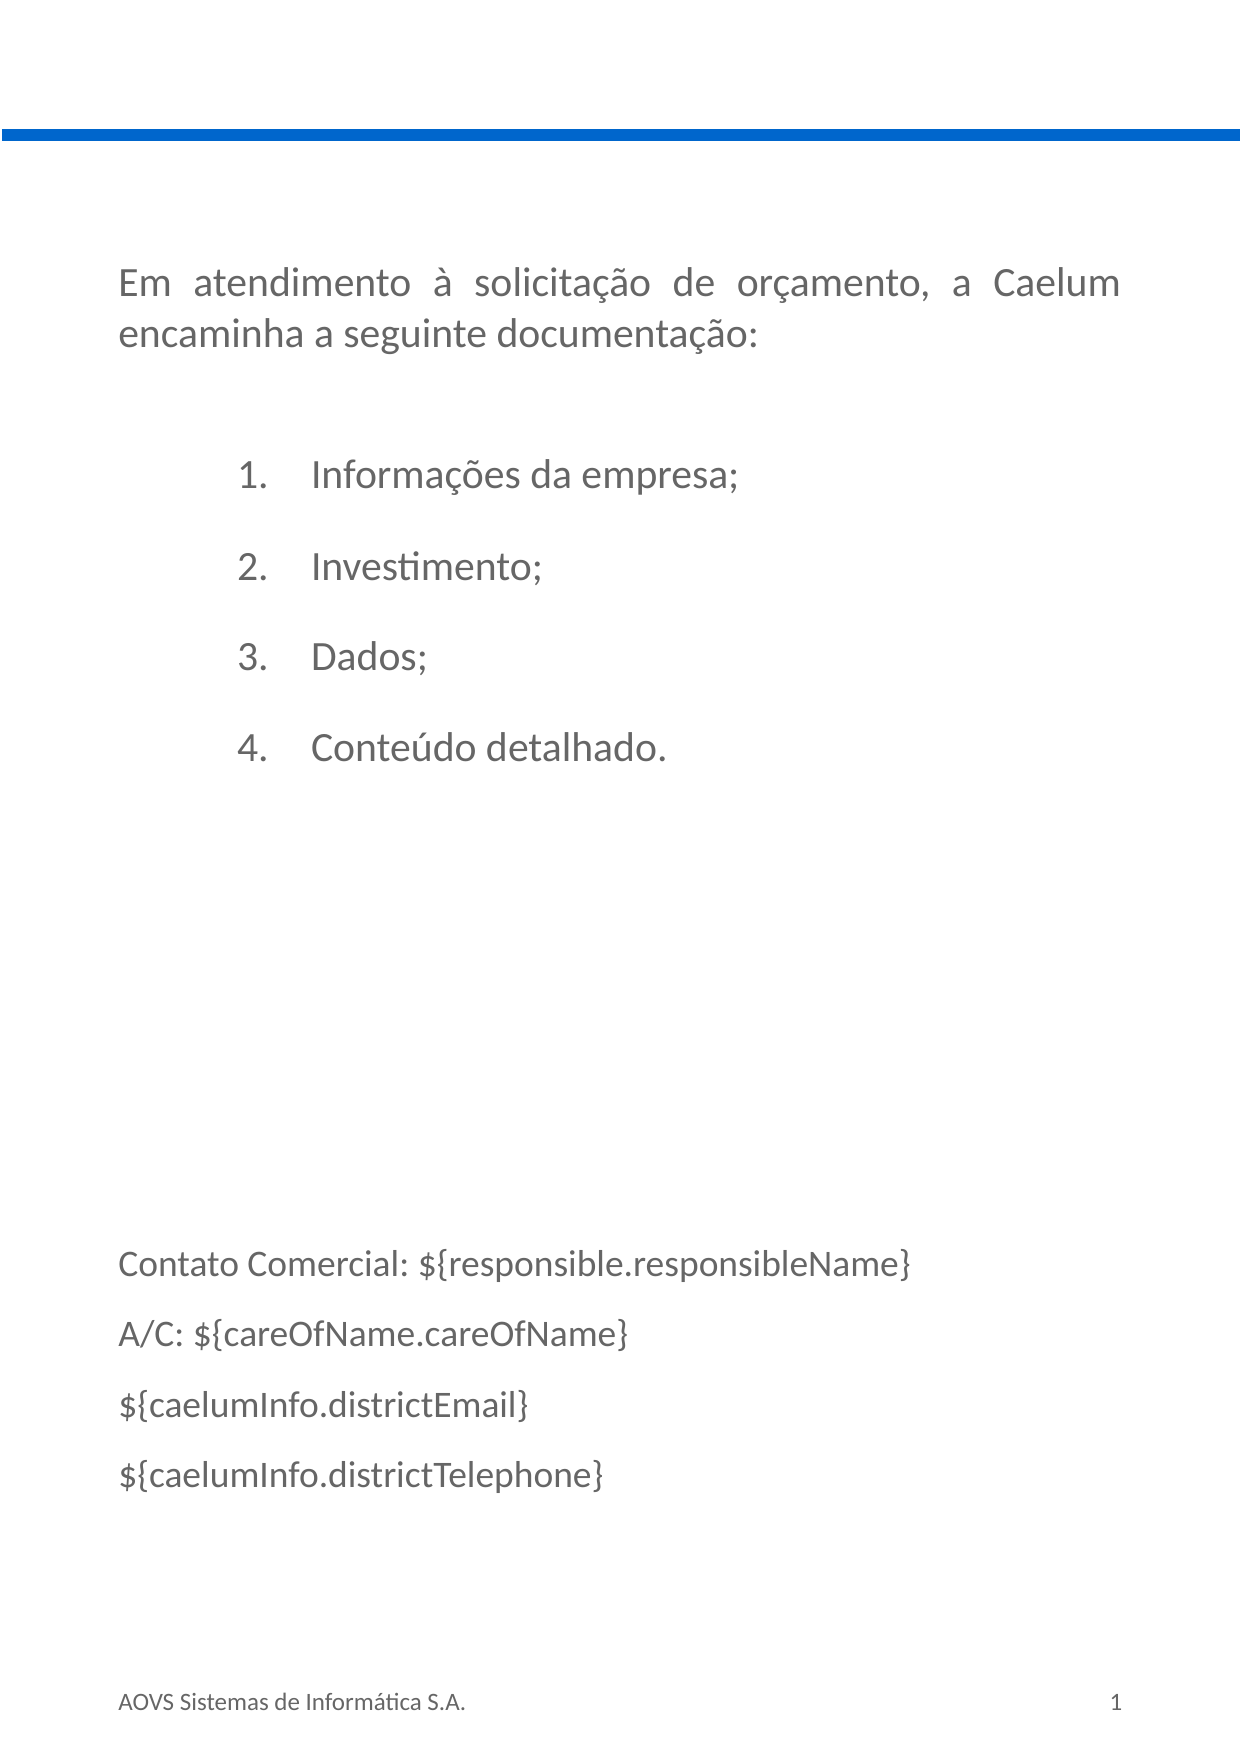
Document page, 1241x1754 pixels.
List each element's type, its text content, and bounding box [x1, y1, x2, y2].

text ${caelumInfo.districtTelephone} [118, 1451, 1122, 1497]
text ${caelumInfo.districtEmail} [118, 1381, 1122, 1426]
list Informações da empresa; [237, 448, 1122, 499]
text Contato Comercial: ${responsible.responsibleName} [118, 1240, 1122, 1286]
list Investimento; [237, 539, 1122, 590]
text Em atendimento à solicitação de orçamento, a Caelum encaminha a seguinte documentação: [118, 256, 1122, 358]
text A/C: ${careOfName.careOfName} [118, 1310, 1122, 1356]
text 4. Conteúdo detalhado. [237, 721, 1122, 772]
list 3. Dados; [237, 630, 1122, 681]
